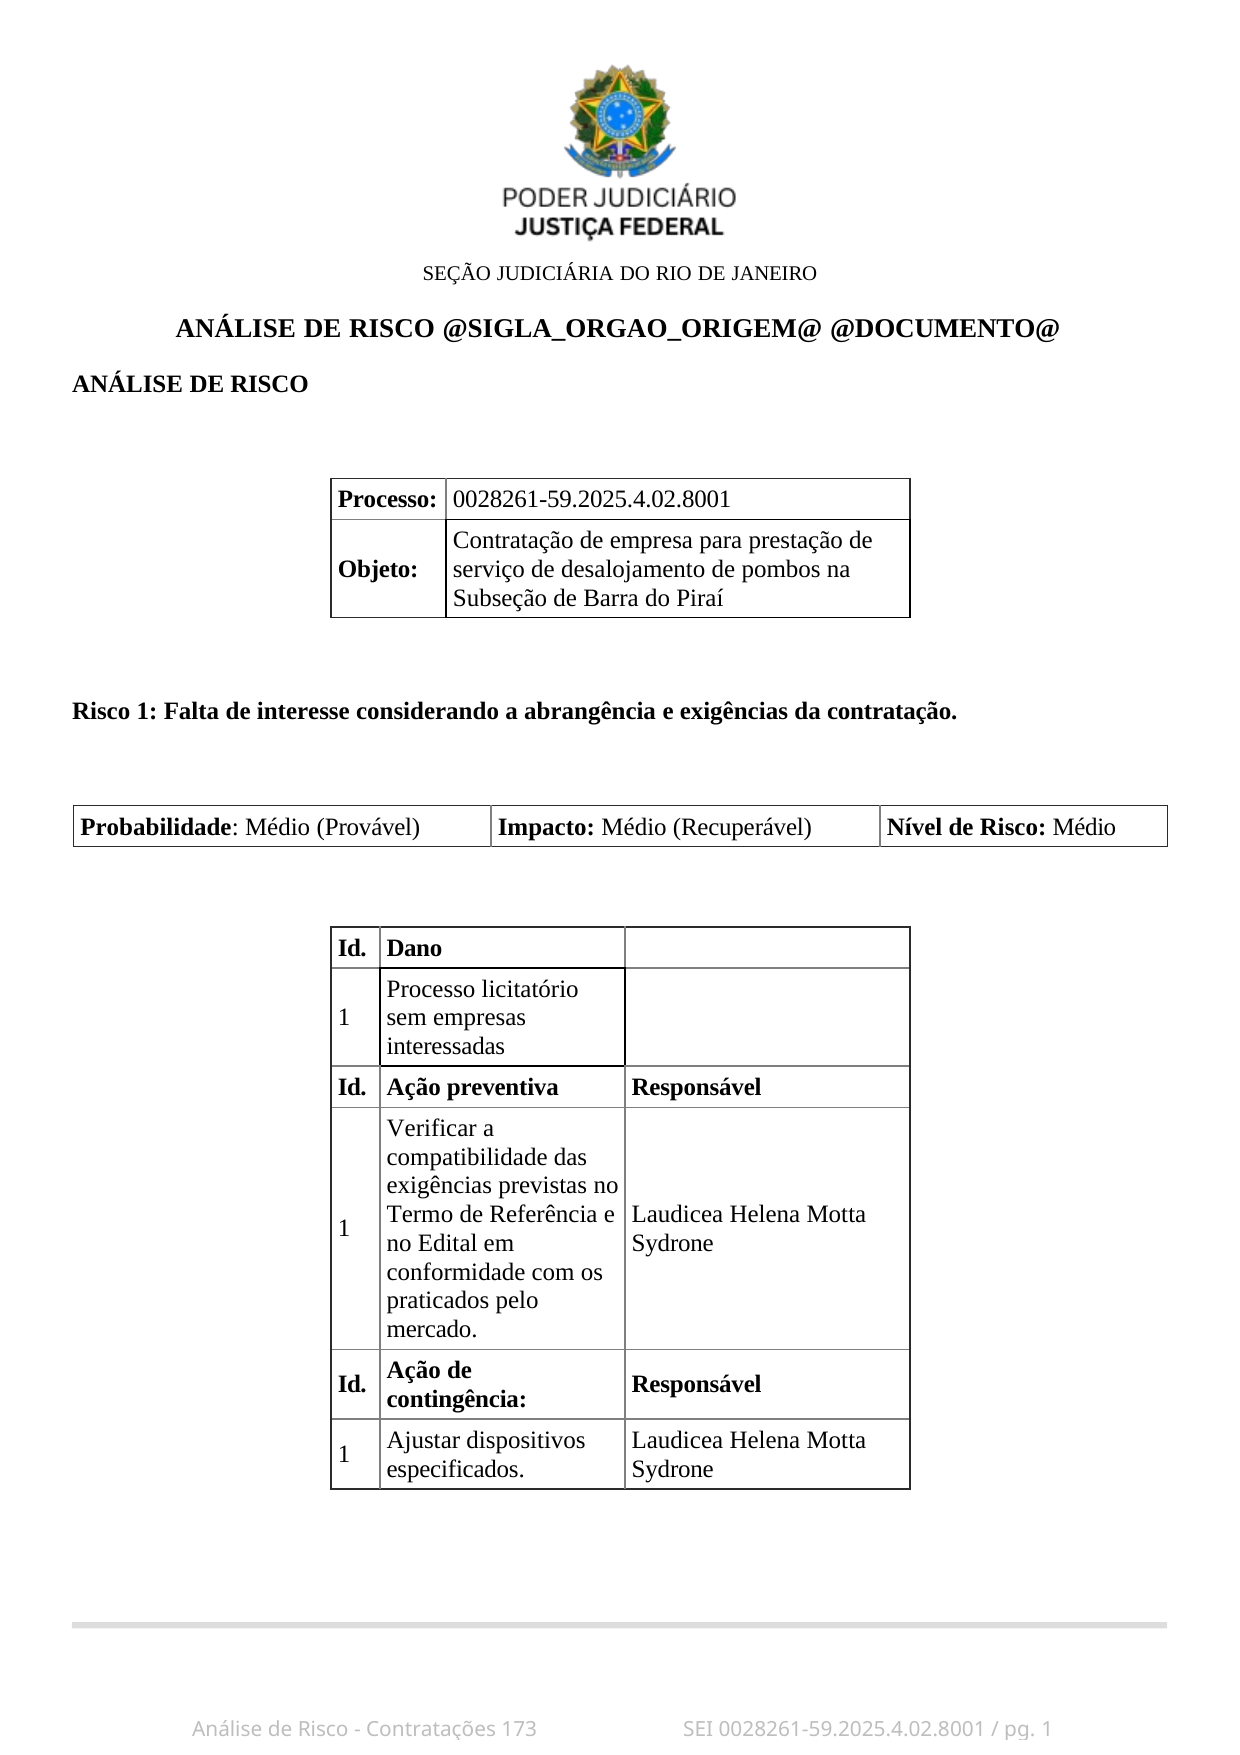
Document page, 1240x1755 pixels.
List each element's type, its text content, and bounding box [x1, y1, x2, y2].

table_cell Processo licitatório sem empresas interessadas [381, 969, 624, 1065]
table_cell 1 [332, 1108, 379, 1348]
table_cell [626, 969, 909, 1065]
table_cell Verificar a compatibilidade das exigências previstas no Termo de Referência e no Edital em conformidade com os praticados pelo mercado. [381, 1108, 624, 1348]
table_cell Contratação de empresa para prestação de serviço de desalojamento de pombos na Subseção de Barra do Piraí [447, 520, 909, 617]
table_cell Responsável [626, 1067, 909, 1106]
table_header Probabilidade: Médio (Provável) [74, 806, 490, 846]
table_cell Laudicea Helena Motta Sydrone [626, 1108, 909, 1348]
table_cell Id. [332, 1350, 379, 1418]
table_cell Ajustar dispositivos especificados. [381, 1420, 624, 1488]
table_cell Objeto: [332, 520, 445, 617]
table_cell Id. [332, 1067, 379, 1106]
table_cell Responsável [626, 1350, 909, 1418]
text SEÇÃO JUDICIÁRIA DO RIO DE JANEIRO [118, 261, 1122, 285]
table_cell Laudicea Helena Motta Sydrone [626, 1420, 909, 1488]
table_cell 1 [332, 969, 379, 1065]
subtitle ANÁLISE DE RISCO @SIGLA_ORGAO_ORIGEM@ @DOCUMENTO@ [118, 312, 1118, 343]
table_cell Ação preventiva [381, 1067, 624, 1106]
table_header Impacto: Médio (Recuperável) [492, 806, 879, 846]
table_header Nível de Risco: Médio [881, 806, 1167, 846]
table_header Id. [332, 928, 379, 967]
table_cell Ação de contingência: [381, 1350, 624, 1418]
table_cell 1 [332, 1420, 379, 1488]
table_header 0028261-59.2025.4.02.8001 [447, 479, 909, 518]
subtitle ANÁLISE DE RISCO [72, 369, 1181, 398]
table_header Processo: [332, 479, 445, 518]
subtitle Risco 1: Falta de interesse considerando a abrangência e exigências da contratação. [72, 696, 1181, 725]
table_header Dano [381, 928, 624, 967]
table_header [626, 928, 909, 967]
